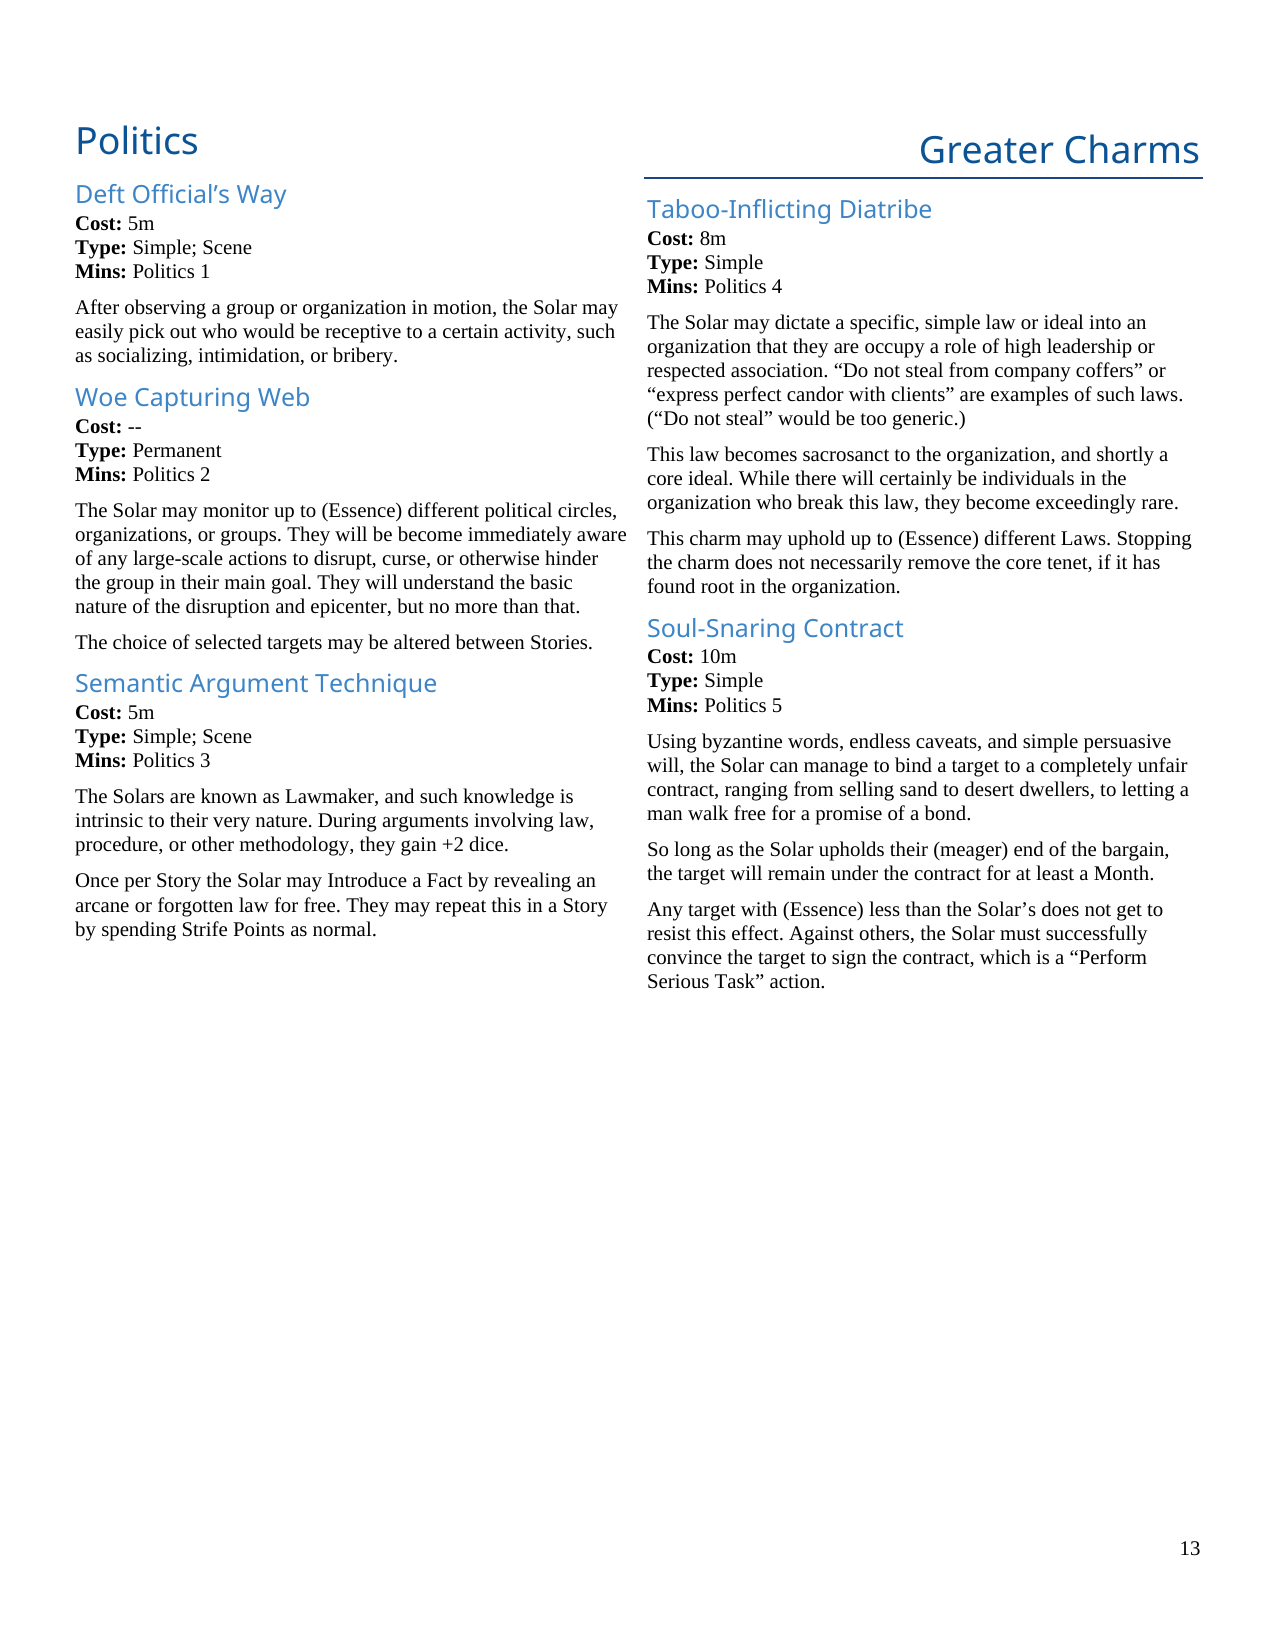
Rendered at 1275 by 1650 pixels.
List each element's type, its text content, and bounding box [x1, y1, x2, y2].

subtitle Soul-Snaring Contract [647, 610, 1200, 644]
subtitle Woe Capturing Web [75, 379, 628, 413]
text So long as the Solar upholds their (meager) end of the bargain, the target will remain under the contract for at least a Month. [647, 837, 1200, 885]
subtitle Taboo-Inflicting Diatribe [647, 191, 1200, 226]
text Cost: 8m Type: Simple Mins: Politics 4 [647, 226, 1200, 298]
subtitle Deft Official’s Way [75, 177, 628, 211]
text Cost: -- Type: Permanent Mins: Politics 2 [75, 413, 628, 486]
subtitle Greater Charms [644, 120, 1203, 177]
subtitle Politics [75, 114, 628, 165]
text The Solars are known as Lawmaker, and such knowledge is intrinsic to their very nature. During arguments involving law, procedure, or other methodology, they gain +2 dice. [75, 784, 628, 856]
text After observing a group or organization in motion, the Solar may easily pick out who would be receptive to a certain activity, such as socializing, intimidation, or bribery. [75, 295, 628, 367]
subtitle Semantic Argument Technique [75, 666, 628, 700]
text This charm may uphold up to (Essence) different Laws. Stopping the charm does not necessarily remove the core tenet, if it has found root in the organization. [647, 526, 1200, 598]
text The choice of selected targets may be altered between Stories. [75, 630, 628, 654]
text Cost: 5m Type: Simple; Scene Mins: Politics 1 [75, 211, 628, 283]
text Cost: 10m Type: Simple Mins: Politics 5 [647, 644, 1200, 717]
text Cost: 5m Type: Simple; Scene Mins: Politics 3 [75, 700, 628, 772]
text Using byzantine words, endless caveats, and simple persuasive will, the Solar can manage to bind a target to a completely unfair contract, ranging from selling sand to desert dwellers, to letting a man walk free for a promise of a bond. [647, 728, 1200, 825]
text This law becomes sacrosanct to the organization, and shortly a core ideal. While there will certainly be individuals in the organization who break this law, they become exceedingly rare. [647, 442, 1200, 514]
text The Solar may dictate a specific, simple law or ideal into an organization that they are occupy a role of high leadership or respected association. “Do not steal from company coffers” or “express perfect candor with clients” are examples of such laws. (“Do not steal” would be too generic.) [647, 310, 1200, 430]
text Once per Story the Solar may Introduce a Fact by revealing an arcane or forgotten law for free. They may repeat this in a Story by spending Strife Points as normal. [75, 868, 628, 941]
text The Solar may monitor up to (Essence) different political circles, organizations, or groups. They will be become immediately aware of any large-scale actions to disrupt, curse, or otherwise hinder the group in their main goal. They will understand the basic nature of the disruption and epicenter, but no more than that. [75, 498, 628, 618]
text Any target with (Essence) less than the Solar’s does not get to resist this effect. Against others, the Solar must successfully convince the target to sign the contract, which is a “Perform Serious Task” action. [647, 897, 1200, 993]
